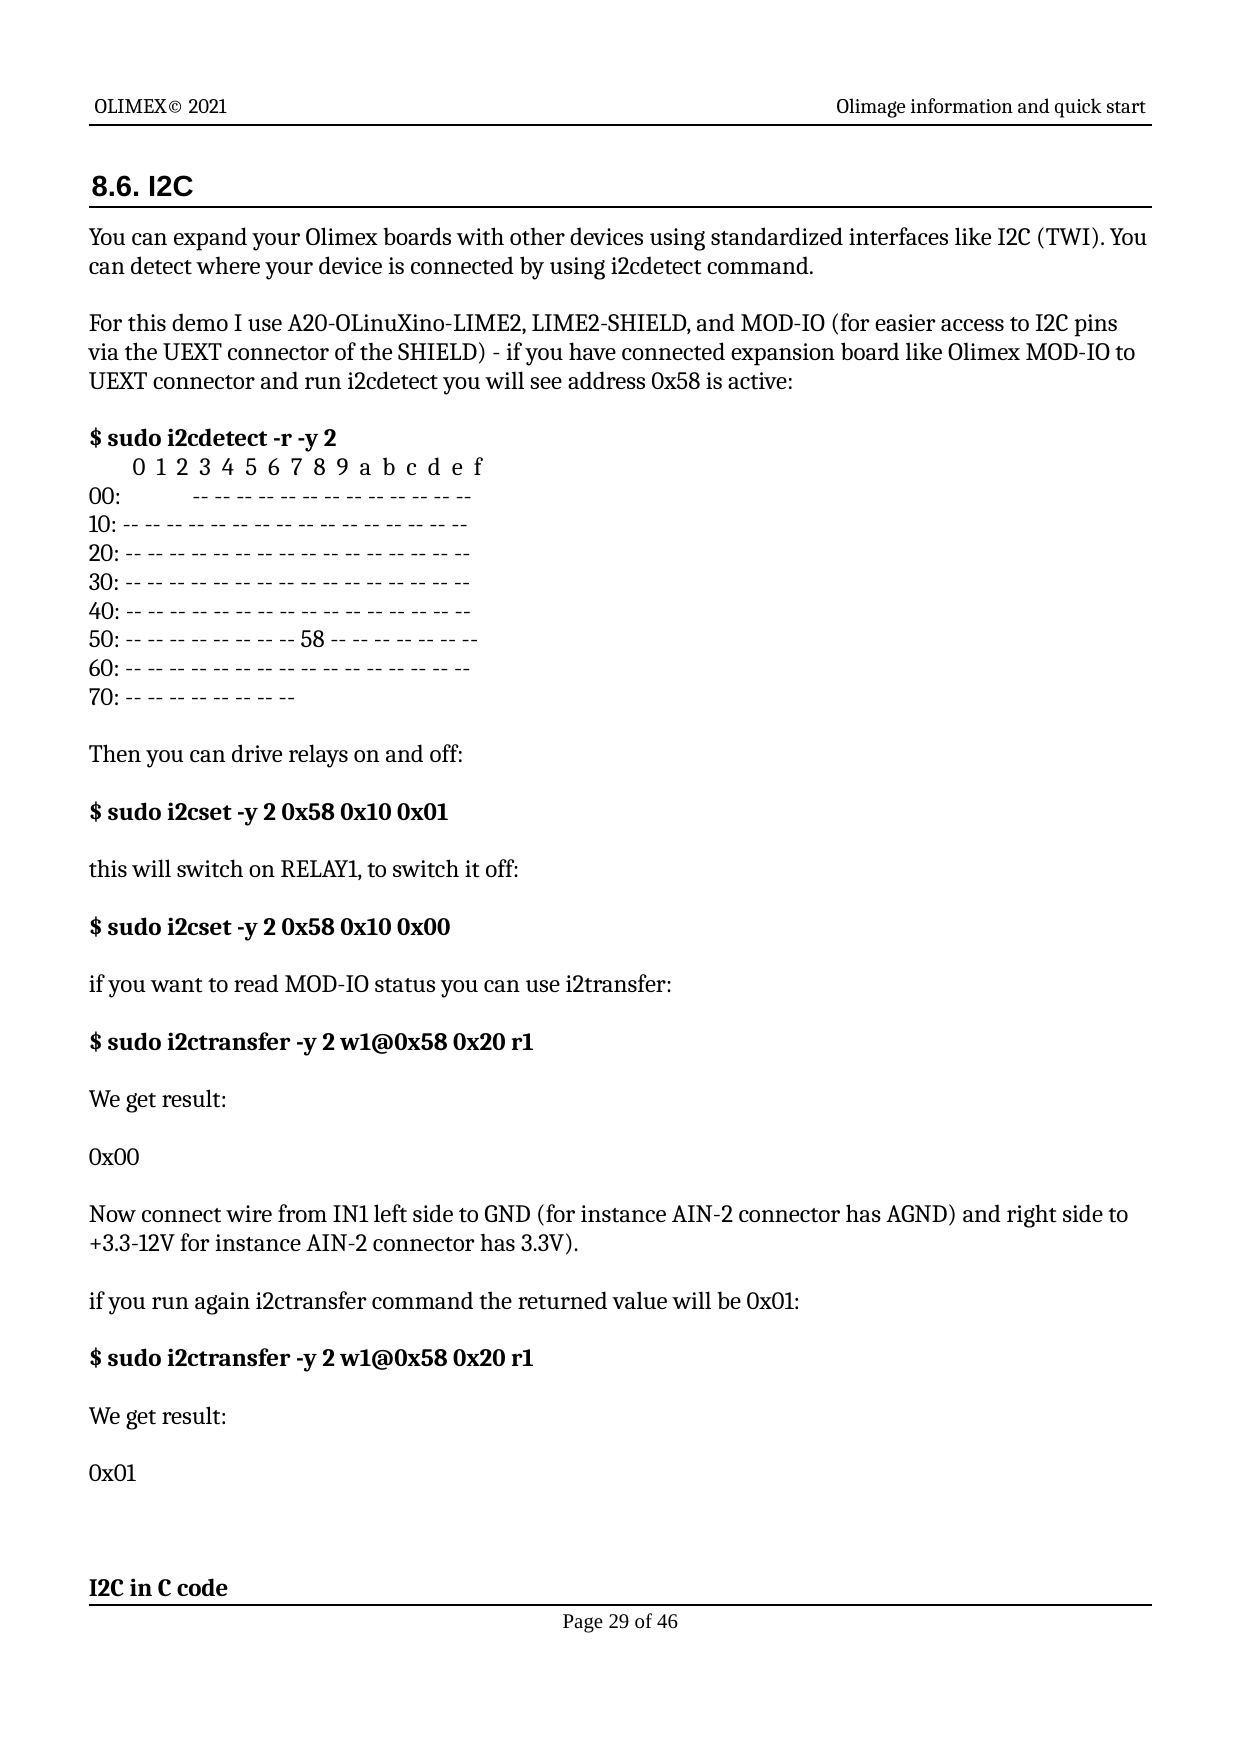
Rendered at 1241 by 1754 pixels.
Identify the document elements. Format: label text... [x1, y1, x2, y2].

text 0 1 2 3 4 5 6 7 8 9 a b c d e f [88, 453, 1152, 482]
text We get result: [88, 1402, 1152, 1430]
text 20: -- -- -- -- -- -- -- -- -- -- -- -- -- -- -- -- [88, 539, 1152, 568]
subtitle 8.6. I2C [88, 167, 1152, 208]
text I2C in C code [88, 1574, 1152, 1603]
text this will switch on RELAY1, to switch it off: [88, 855, 1152, 884]
text 30: -- -- -- -- -- -- -- -- -- -- -- -- -- -- -- -- [88, 568, 1152, 597]
text For this demo I use A20-OLinuXino-LIME2, LIME2-SHIELD, and MOD-IO (for easier access to I2C pins via the UEXT connector of the SHIELD) - if you have connected expansion board like Olimex MOD-IO to UEXT connector and run i2cdetect you will see address 0x58 is active: [88, 309, 1152, 395]
text You can expand your Olimex boards with other devices using standardized interfaces like I2C (TWI). You can detect where your device is connected by using i2cdetect command. [88, 223, 1152, 280]
text $ sudo i2cset -y 2 0x58 0x10 0x01 [88, 798, 1152, 827]
text Now connect wire from IN1 left side to GND (for instance AIN-2 connector has AGND) and right side to +3.3-12V for instance AIN-2 connector has 3.3V). [88, 1200, 1152, 1258]
text Then you can drive relays on and off: [88, 740, 1152, 769]
text $ sudo i2cset -y 2 0x58 0x10 0x00 [88, 913, 1152, 942]
text 50: -- -- -- -- -- -- -- -- 58 -- -- -- -- -- -- -- [88, 625, 1152, 654]
text 10: -- -- -- -- -- -- -- -- -- -- -- -- -- -- -- -- [88, 510, 1152, 539]
text We get result: [88, 1085, 1152, 1114]
text 40: -- -- -- -- -- -- -- -- -- -- -- -- -- -- -- -- [88, 597, 1152, 625]
text if you run again i2ctransfer command the returned value will be 0x01: [88, 1287, 1152, 1315]
text if you want to read MOD-IO status you can use i2transfer: [88, 970, 1152, 999]
text $ sudo i2ctransfer -y 2 w1@0x58 0x20 r1 [88, 1344, 1152, 1373]
text 60: -- -- -- -- -- -- -- -- -- -- -- -- -- -- -- -- [88, 654, 1152, 683]
text 70: -- -- -- -- -- -- -- -- [88, 683, 1152, 712]
text 0x00 [88, 1143, 1152, 1172]
text 0x01 [88, 1459, 1152, 1488]
text $ sudo i2ctransfer -y 2 w1@0x58 0x20 r1 [88, 1028, 1152, 1057]
text $ sudo i2cdetect -r -y 2 [88, 424, 1152, 453]
text 00: -- -- -- -- -- -- -- -- -- -- -- -- -- [88, 482, 1152, 510]
